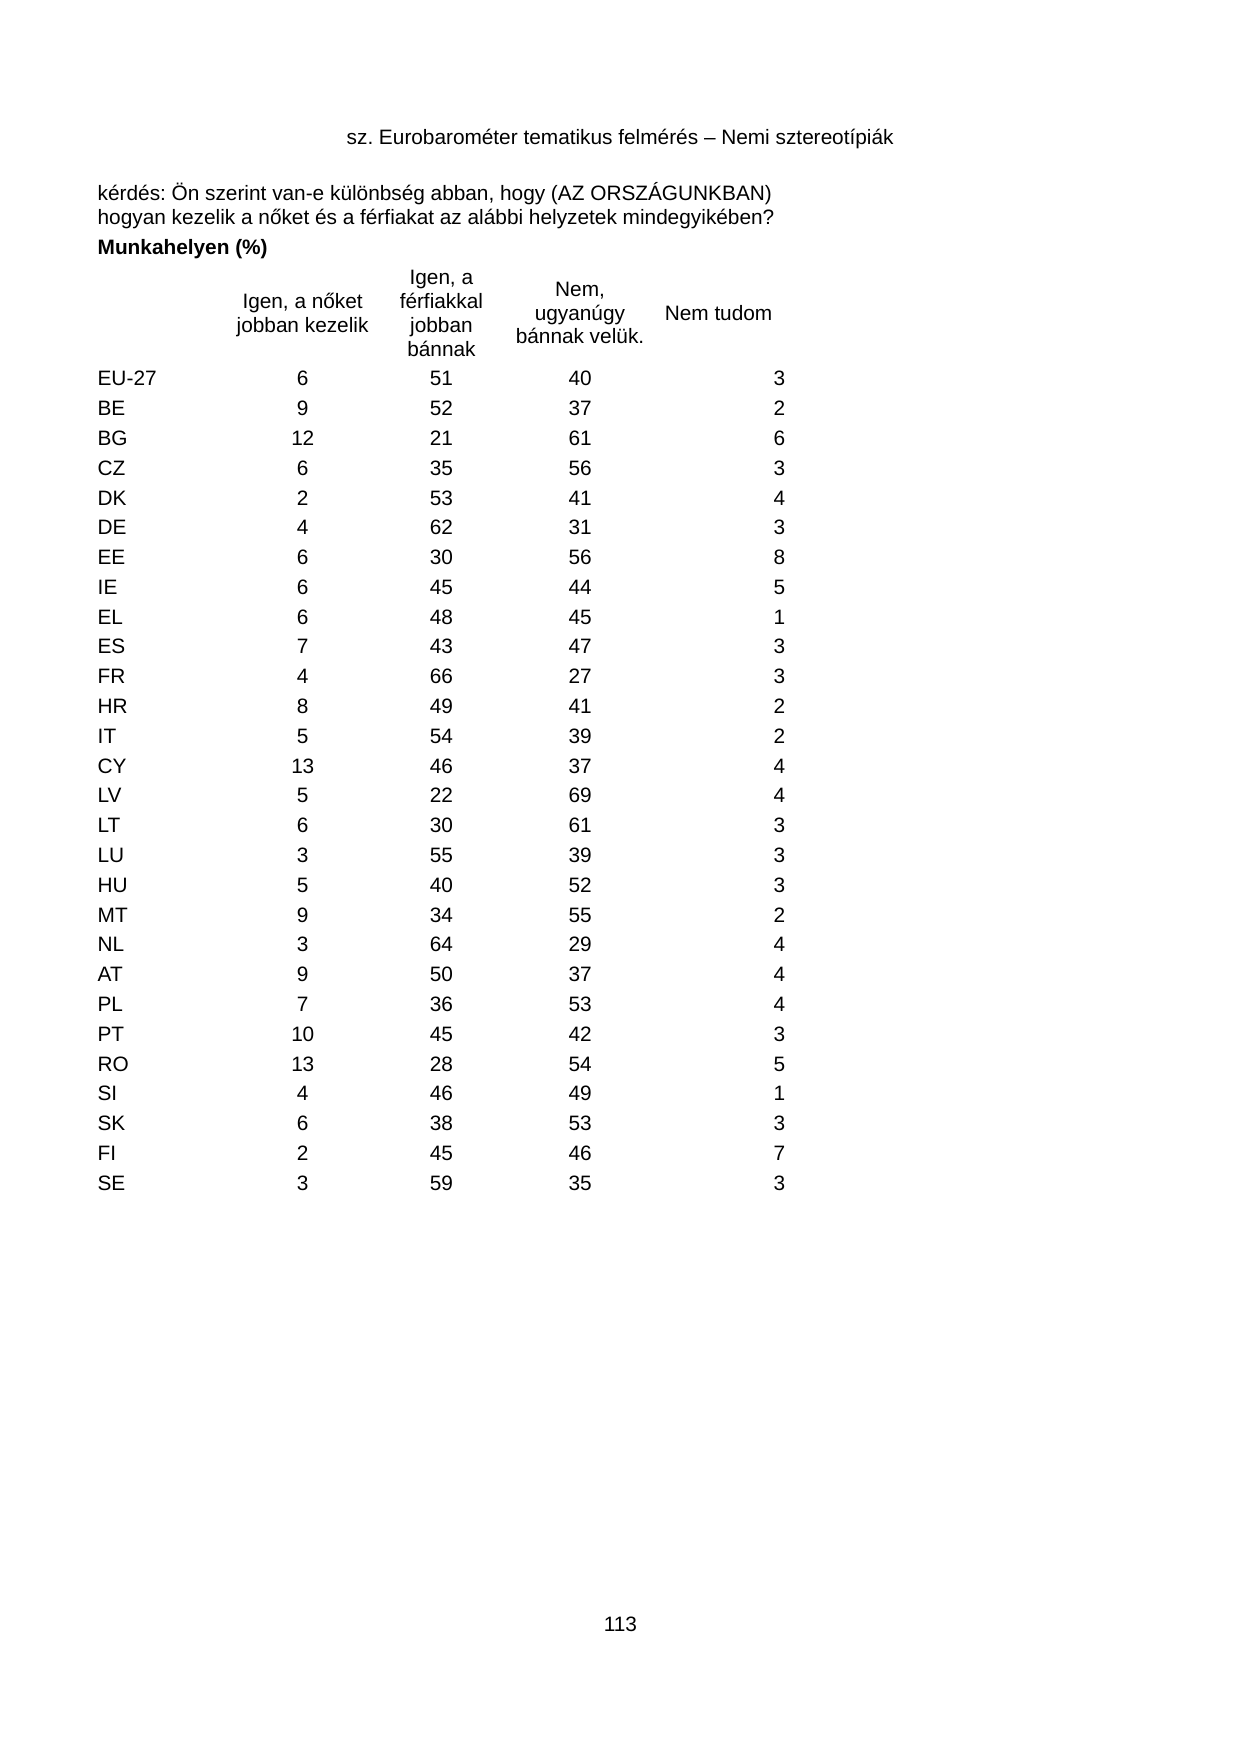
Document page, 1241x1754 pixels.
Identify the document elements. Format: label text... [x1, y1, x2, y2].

table_cell 2 [649, 393, 788, 423]
table_cell 62 [372, 512, 510, 542]
table_cell 55 [372, 840, 510, 870]
table_cell PT [95, 1019, 233, 1048]
table_cell 45 [372, 1019, 510, 1048]
table_cell 42 [510, 1019, 649, 1048]
table_cell 64 [372, 929, 510, 959]
table_cell LV [95, 780, 233, 810]
table_cell 41 [510, 483, 649, 512]
table_cell 55 [510, 900, 649, 929]
table_cell 6 [233, 453, 372, 482]
table_cell 56 [510, 453, 649, 482]
table_cell NL [95, 929, 233, 959]
table_cell 52 [510, 870, 649, 899]
table_cell BE [95, 393, 233, 423]
table_cell 37 [510, 751, 649, 780]
table_cell 9 [233, 900, 372, 929]
table_cell 6 [233, 1108, 372, 1138]
table_cell 5 [233, 780, 372, 810]
table_cell 3 [233, 840, 372, 870]
table_cell Igen, a nőket jobban kezelik [233, 262, 372, 363]
table_cell 3 [649, 631, 788, 661]
table_cell 6 [649, 423, 788, 453]
table_cell 46 [510, 1138, 649, 1168]
table_cell 3 [649, 810, 788, 840]
table_cell HU [95, 870, 233, 899]
table_cell 35 [372, 453, 510, 482]
table_cell FI [95, 1138, 233, 1168]
table_cell 34 [372, 900, 510, 929]
table_cell LU [95, 840, 233, 870]
table_cell 8 [649, 542, 788, 572]
table_cell 5 [649, 572, 788, 602]
table_cell 37 [510, 959, 649, 989]
table_cell 30 [372, 542, 510, 572]
table_cell ES [95, 631, 233, 661]
table_cell 49 [510, 1078, 649, 1108]
table_cell 4 [649, 751, 788, 780]
table_cell 52 [372, 393, 510, 423]
table_cell 44 [510, 572, 649, 602]
table_cell 39 [510, 721, 649, 751]
table_cell RO [95, 1049, 233, 1078]
table_cell 2 [649, 721, 788, 751]
table_cell 59 [372, 1168, 510, 1197]
table_cell 53 [510, 1108, 649, 1138]
table_cell 3 [233, 1168, 372, 1197]
table_header kérdés: Ön szerint van-e különbség abban, hogy (AZ ORSZÁGUNKBAN) hogyan kezelik a nőket és a férfiakat az alábbi helyzetek mindegyikében? [95, 178, 788, 232]
table_cell 2 [649, 900, 788, 929]
table_cell 4 [233, 1078, 372, 1108]
table_cell Nem, ugyanúgy bánnak velük. [510, 262, 649, 363]
table_cell 53 [372, 483, 510, 512]
table_cell 12 [233, 423, 372, 453]
table_cell 50 [372, 959, 510, 989]
table_cell 10 [233, 1019, 372, 1048]
table_cell 6 [233, 572, 372, 602]
table_cell 54 [372, 721, 510, 751]
table_cell 3 [649, 1168, 788, 1197]
table_cell 7 [649, 1138, 788, 1168]
table_cell CY [95, 751, 233, 780]
table_cell Nem tudom [649, 262, 788, 363]
table_cell 48 [372, 602, 510, 631]
table_cell IE [95, 572, 233, 602]
table_cell PL [95, 989, 233, 1019]
table_cell 4 [649, 989, 788, 1019]
table_cell SI [95, 1078, 233, 1108]
table_cell 6 [233, 542, 372, 572]
table_cell 43 [372, 631, 510, 661]
table_cell EU-27 [95, 363, 233, 393]
table_cell EE [95, 542, 233, 572]
table_cell 53 [510, 989, 649, 1019]
table_cell 5 [649, 1049, 788, 1078]
table_cell SK [95, 1108, 233, 1138]
table_cell 4 [233, 661, 372, 691]
table_cell 45 [372, 1138, 510, 1168]
table_cell 5 [233, 870, 372, 899]
table_cell Igen, a férfiakkal jobban bánnak [372, 262, 510, 363]
table_cell 2 [233, 1138, 372, 1168]
table_cell FR [95, 661, 233, 691]
table_cell 61 [510, 423, 649, 453]
table_cell 46 [372, 1078, 510, 1108]
table_cell 5 [233, 721, 372, 751]
table_cell DE [95, 512, 233, 542]
table_cell HR [95, 691, 233, 721]
table_cell 13 [233, 1049, 372, 1078]
table_cell 9 [233, 959, 372, 989]
table_cell 40 [510, 363, 649, 393]
table_cell 45 [510, 602, 649, 631]
table_cell 22 [372, 780, 510, 810]
table_cell 39 [510, 840, 649, 870]
table_cell SE [95, 1168, 233, 1197]
table_cell 38 [372, 1108, 510, 1138]
table_cell 27 [510, 661, 649, 691]
table_cell 4 [649, 959, 788, 989]
table_cell 7 [233, 631, 372, 661]
table_cell 3 [649, 870, 788, 899]
table_cell 3 [233, 929, 372, 959]
table_cell AT [95, 959, 233, 989]
table_cell 40 [372, 870, 510, 899]
table_cell 4 [649, 483, 788, 512]
table_cell 3 [649, 512, 788, 542]
table_cell 36 [372, 989, 510, 1019]
table_cell Munkahelyen (%) [95, 232, 788, 262]
table_cell CZ [95, 453, 233, 482]
table_cell 3 [649, 1108, 788, 1138]
table_cell 6 [233, 363, 372, 393]
table_cell 45 [372, 572, 510, 602]
table_cell 69 [510, 780, 649, 810]
table_cell 1 [649, 602, 788, 631]
table_cell 30 [372, 810, 510, 840]
table_cell 4 [233, 512, 372, 542]
table_cell 49 [372, 691, 510, 721]
table_cell EL [95, 602, 233, 631]
table_cell 41 [510, 691, 649, 721]
table_cell 2 [649, 691, 788, 721]
table_cell LT [95, 810, 233, 840]
table_cell 51 [372, 363, 510, 393]
table_cell 28 [372, 1049, 510, 1078]
table_cell MT [95, 900, 233, 929]
table_cell 3 [649, 1019, 788, 1048]
table_cell 56 [510, 542, 649, 572]
table_cell 66 [372, 661, 510, 691]
table_cell 4 [649, 780, 788, 810]
table_cell 29 [510, 929, 649, 959]
table_cell 13 [233, 751, 372, 780]
table_cell BG [95, 423, 233, 453]
table_cell [95, 262, 233, 363]
table_cell 2 [233, 483, 372, 512]
table_cell 61 [510, 810, 649, 840]
table_cell 3 [649, 453, 788, 482]
table_cell 6 [233, 602, 372, 631]
table_cell 8 [233, 691, 372, 721]
table_cell 6 [233, 810, 372, 840]
table_cell 35 [510, 1168, 649, 1197]
table_cell 37 [510, 393, 649, 423]
table_cell 4 [649, 929, 788, 959]
table_cell 3 [649, 840, 788, 870]
table_cell 7 [233, 989, 372, 1019]
table_cell 31 [510, 512, 649, 542]
table_cell 47 [510, 631, 649, 661]
table_cell DK [95, 483, 233, 512]
table_cell 46 [372, 751, 510, 780]
table_cell 3 [649, 363, 788, 393]
table_cell 21 [372, 423, 510, 453]
table_cell IT [95, 721, 233, 751]
table_cell 9 [233, 393, 372, 423]
table_cell 3 [649, 661, 788, 691]
table_cell 54 [510, 1049, 649, 1078]
table_cell 1 [649, 1078, 788, 1108]
